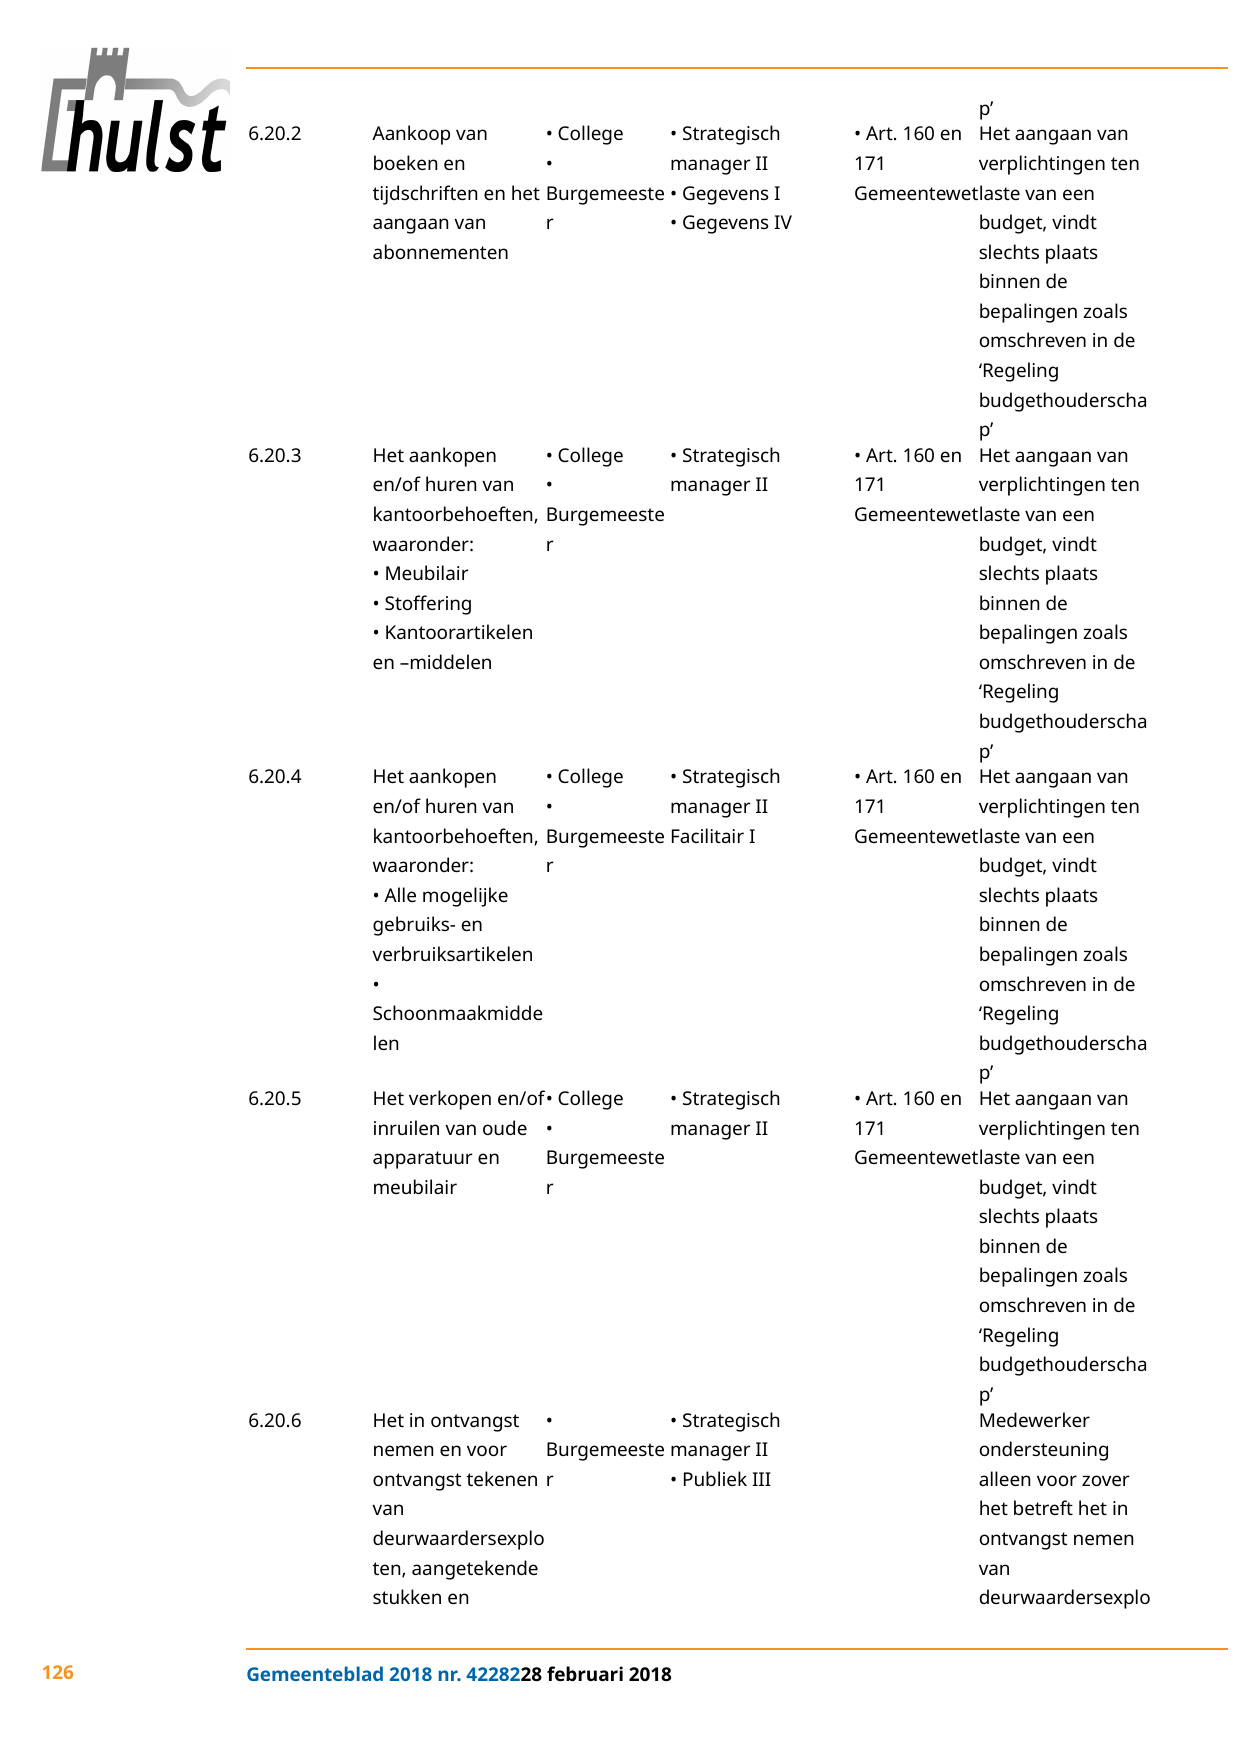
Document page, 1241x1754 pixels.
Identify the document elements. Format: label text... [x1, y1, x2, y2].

table_cell • College • Burgemeester [546, 1085, 670, 1407]
table_cell • Art. 160 en 171 Gemeentewet [854, 442, 978, 764]
table_cell [373, 95, 546, 121]
table_cell 6.20.3 [248, 442, 372, 764]
table_cell Het aankopen en/of huren van kantoorbehoeften, waaronder: • Alle mogelijke gebruiks- en verbruiksartikelen • Schoonmaakmiddelen [373, 764, 546, 1085]
table_cell • Strategisch manager II • Gegevens I • Gegevens IV [670, 121, 854, 442]
table_cell [670, 95, 854, 121]
table_cell Het in ontvangst nemen en voor ontvangst tekenen van deurwaardersexploten, aangetekende stukken en [373, 1407, 546, 1610]
table_cell • Art. 160 en 171 Gemeentewet [854, 764, 978, 1085]
table_cell Aankoop van boeken en tijdschriften en het aangaan van abonnementen [373, 121, 546, 442]
table_cell • Art. 160 en 171 Gemeentewet [854, 121, 978, 442]
table_cell • Burgemeester [546, 1407, 670, 1610]
table_cell 6.20.2 [248, 121, 372, 442]
table_cell 6.20.6 [248, 1407, 372, 1610]
table_cell Medewerker ondersteuning alleen voor zover het betreft het in ontvangst nemen van deurwaardersexplo [979, 1407, 1152, 1610]
table_cell • Strategisch manager II • Publiek III [670, 1407, 854, 1610]
table_cell Het aangaan van verplichtingen ten laste van een budget, vindt slechts plaats binnen de bepalingen zoals omschreven in de ‘Regeling budgethouderschap’ [979, 1085, 1152, 1407]
table_cell [248, 95, 372, 121]
table_cell Het aangaan van verplichtingen ten laste van een budget, vindt slechts plaats binnen de bepalingen zoals omschreven in de ‘Regeling budgethouderschap’ [979, 121, 1152, 442]
table_cell • College • Burgemeester [546, 121, 670, 442]
table_cell Het aangaan van verplichtingen ten laste van een budget, vindt slechts plaats binnen de bepalingen zoals omschreven in de ‘Regeling budgethouderschap’ [979, 442, 1152, 764]
table_cell • Art. 160 en 171 Gemeentewet [854, 1085, 978, 1407]
table_cell 6.20.5 [248, 1085, 372, 1407]
table_cell [854, 95, 978, 121]
table_cell • Strategisch manager II Facilitair I [670, 764, 854, 1085]
table_cell • Strategisch manager II [670, 442, 854, 764]
table_cell 6.20.4 [248, 764, 372, 1085]
table_cell p’ [979, 95, 1152, 121]
table_cell Het aankopen en/of huren van kantoorbehoeften, waaronder: • Meubilair • Stoffering • Kantoorartikelen en –middelen [373, 442, 546, 764]
table_cell Het aangaan van verplichtingen ten laste van een budget, vindt slechts plaats binnen de bepalingen zoals omschreven in de ‘Regeling budgethouderschap’ [979, 764, 1152, 1085]
table_cell [854, 1407, 978, 1610]
table_cell • College • Burgemeester [546, 764, 670, 1085]
table_cell [546, 95, 670, 121]
table_cell • Strategisch manager II [670, 1085, 854, 1407]
picture [41, 47, 231, 172]
table_cell Het verkopen en/of inruilen van oude apparatuur en meubilair [373, 1085, 546, 1407]
table_cell • College • Burgemeester [546, 442, 670, 764]
